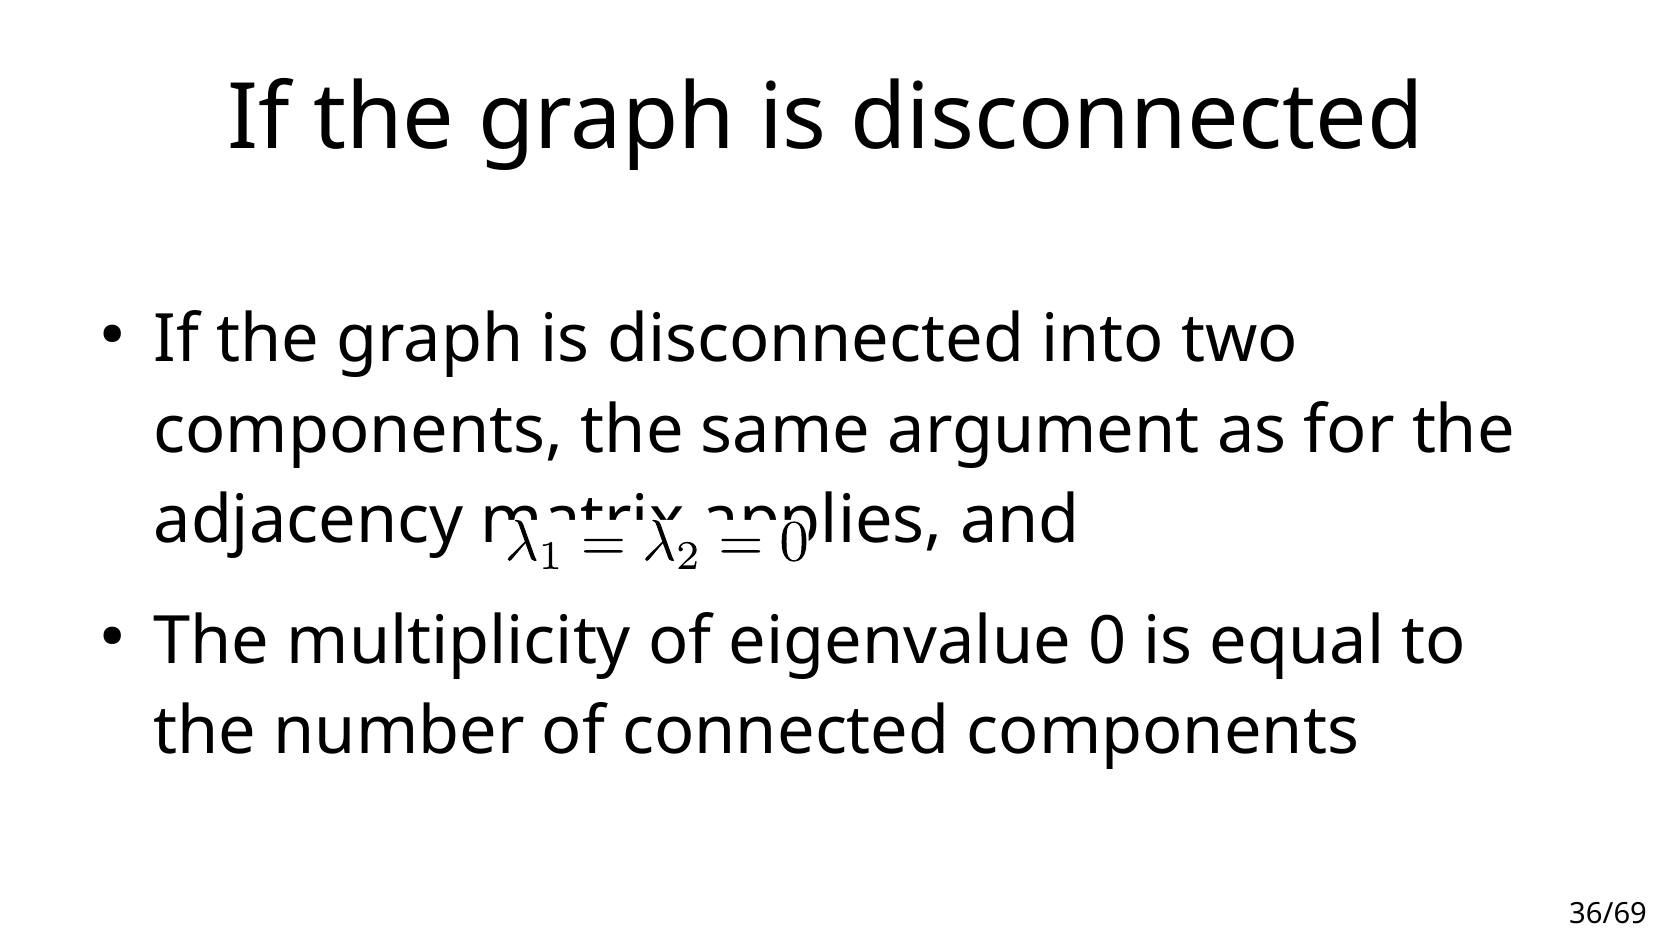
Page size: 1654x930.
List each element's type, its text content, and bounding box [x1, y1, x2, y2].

text_box [504, 519, 809, 570]
list If the graph is disconnected into two components, the same argument as for the adjacency matrix applies, and The multiplicity of eigenvalue 0 is equal to the number of connected components [82, 290, 1571, 930]
title If the graph is disconnected [82, 1, 1571, 225]
